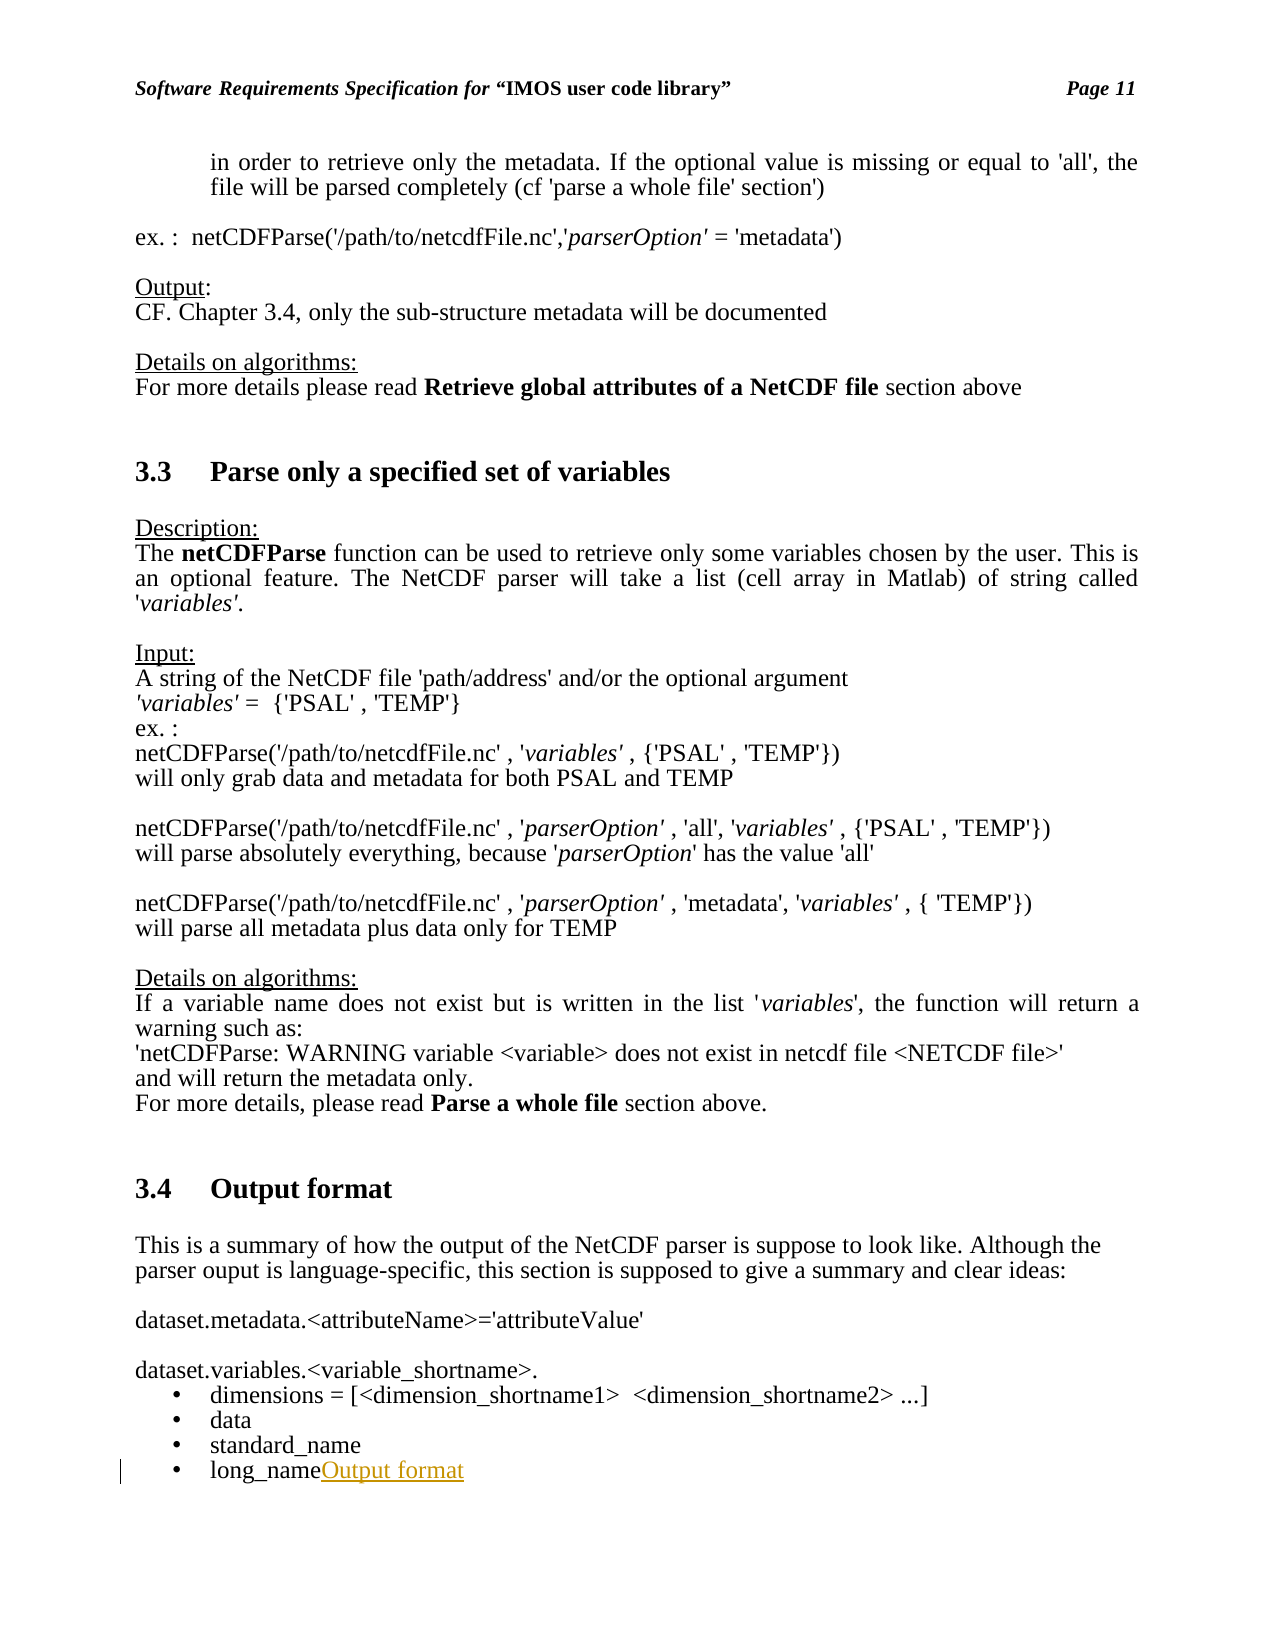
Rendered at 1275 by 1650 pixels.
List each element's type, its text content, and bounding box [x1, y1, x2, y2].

text For more details, please read Parse a whole file section above. [135, 1092, 1140, 1117]
subtitle Parse only a specified set of variables [135, 454, 1140, 488]
list 'variables' = {'PSAL' , 'TEMP'} [135, 692, 1140, 717]
text ex. : netCDFParse('/path/to/netcdfFile.nc','parserOption' = 'metadata') [135, 225, 1140, 250]
list long_nameOutput format [172, 1459, 1140, 1484]
list standard_name [172, 1434, 1140, 1459]
text will parse absolutely everything, because 'parserOption' has the value 'all' [135, 842, 1140, 867]
list dimensions = [<dimension_shortname1> <dimension_shortname2> ...] [172, 1384, 1140, 1409]
text This is a summary of how the output of the NetCDF parser is suppose to look like. Although the parser ouput is language-specific, this section is supposed to give a summary and clear ideas: [135, 1234, 1140, 1284]
text netCDFParse('/path/to/netcdfFile.nc' , 'parserOption' , 'metadata', 'variables' , { 'TEMP'}) [135, 892, 1140, 917]
text Output: [135, 275, 1140, 300]
text For more details please read Retrieve global attributes of a NetCDF file section above [135, 375, 1140, 400]
text Input: [135, 642, 1140, 667]
list in order to retrieve only the metadata. If the optional value is missing or equal to 'all', the file will be parsed completely (cf 'parse a whole file' section') [172, 150, 1140, 200]
text CF. Chapter 3.4, only the sub-structure metadata will be documented [135, 300, 1140, 325]
text ex. : [135, 717, 1140, 742]
text netCDFParse('/path/to/netcdfFile.nc' , 'variables' , {'PSAL' , 'TEMP'}) [135, 742, 1140, 767]
text Description: [135, 517, 1140, 542]
text dataset.variables.<variable_shortname>. [135, 1359, 1140, 1384]
text 'netCDFParse: WARNING variable <variable> does not exist in netcdf file <NETCDF file>' [135, 1042, 1140, 1067]
text and will return the metadata only. [135, 1067, 1140, 1092]
list data [172, 1409, 1140, 1434]
text If a variable name does not exist but is written in the list 'variables', the function will return a warning such as: [135, 992, 1140, 1042]
text dataset.metadata.<attributeName>='attributeValue' [135, 1309, 1140, 1334]
text will parse all metadata plus data only for TEMP [135, 917, 1140, 942]
text Details on algorithms: [135, 967, 1140, 992]
text The netCDFParse function can be used to retrieve only some variables chosen by the user. This is an optional feature. The NetCDF parser will take a list (cell array in Matlab) of string called 'variables'. [135, 542, 1140, 617]
text Details on algorithms: [135, 350, 1140, 375]
subtitle Output format [135, 1171, 1140, 1204]
text A string of the NetCDF file 'path/address' and/or the optional argument [135, 667, 1140, 692]
text netCDFParse('/path/to/netcdfFile.nc' , 'parserOption' , 'all', 'variables' , {'PSAL' , 'TEMP'}) [135, 817, 1140, 842]
text will only grab data and metadata for both PSAL and TEMP [135, 767, 1140, 792]
